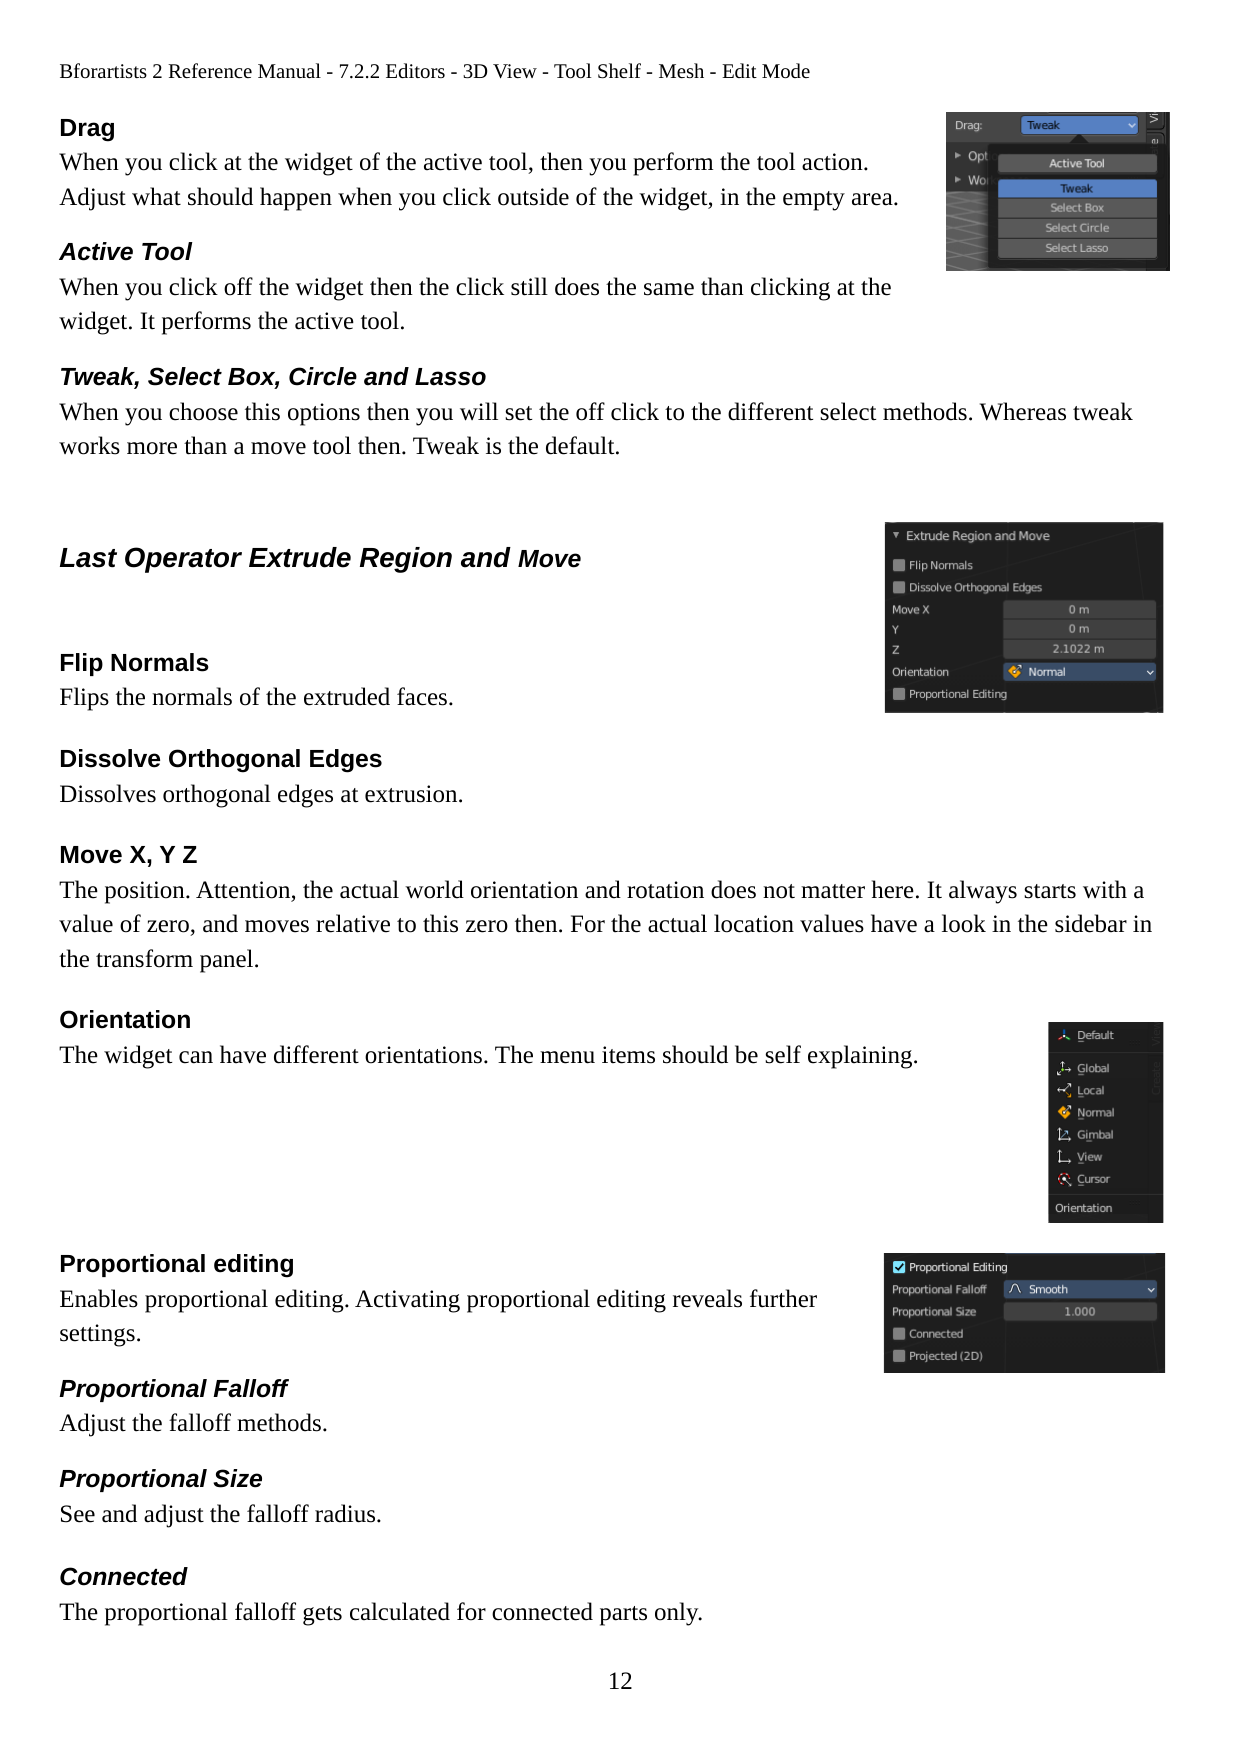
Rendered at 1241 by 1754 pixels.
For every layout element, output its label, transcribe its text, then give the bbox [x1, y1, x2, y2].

subtitle [1164, 648, 1181, 676]
subtitle Dissolve Orthogonal Edges [59, 744, 1181, 772]
subtitle Flip Normals [59, 648, 884, 676]
picture [884, 522, 1164, 713]
subtitle Active Tool [59, 237, 946, 266]
subtitle [1170, 113, 1181, 141]
picture [1048, 1022, 1164, 1223]
text Flips the normals of the extruded faces. [59, 682, 884, 711]
subtitle Orientation [59, 1006, 1181, 1034]
text The proportional falloff gets calculated for connected parts only. [59, 1597, 1181, 1626]
text See and adjust the falloff radius. [59, 1499, 1181, 1527]
subtitle Proportional editing [59, 1249, 1181, 1278]
subtitle Connected [59, 1562, 1181, 1591]
text Enables proportional editing. Activating proportional editing reveals further settings. [59, 1284, 883, 1347]
subtitle Tweak, Select Box, Circle and Lasso [59, 362, 1181, 390]
text Dissolves orthogonal edges at extrusion. [59, 779, 1181, 807]
subtitle Proportional Falloff [59, 1374, 1181, 1402]
text When you click at the widget of the active tool, then you perform the tool action. Adjust what should happen when you click outside of the widget, in the empty area. [59, 147, 946, 211]
text Adjust the falloff methods. [59, 1408, 1181, 1437]
subtitle [1170, 237, 1181, 266]
text When you click off the widget then the click still does the same than clicking at the widget. It performs the active tool. [59, 272, 1181, 335]
text The position. Attention, the actual world orientation and rotation does not matter here. It always starts with a value of zero, and moves relative to this zero then. For the actual location values have a look in the sidebar in the transform panel. [59, 875, 1181, 973]
subtitle Move X, Y Z [59, 840, 1181, 869]
subtitle Last Operator Extrude Region and Move [59, 542, 884, 573]
picture [946, 112, 1170, 271]
picture [883, 1253, 1166, 1373]
subtitle Drag [59, 113, 946, 141]
text When you choose this options then you will set the off click to the different select methods. Whereas tweak works more than a move tool then. Tweak is the default. [59, 397, 1181, 460]
subtitle Proportional Size [59, 1464, 1181, 1492]
text The widget can have different orientations. The menu items should be self explaining. [59, 1040, 1048, 1069]
